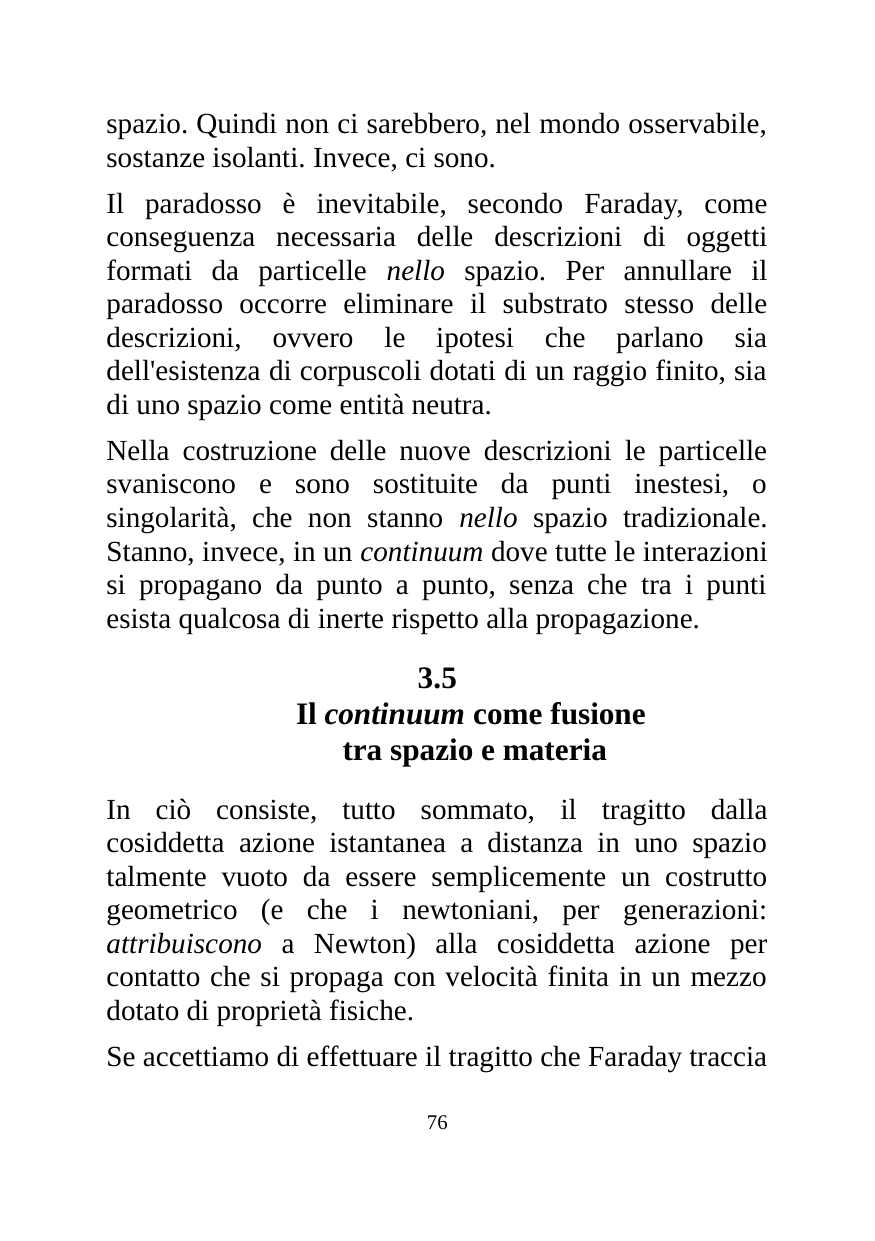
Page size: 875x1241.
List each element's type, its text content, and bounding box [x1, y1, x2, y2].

subtitle 3.5 Il continuum come fusione tra spazio e materia [106, 659, 768, 767]
text Nella costruzione delle nuove descrizioni le particelle svaniscono e sono sostituite da punti inestesi, o singolarità, che non stanno nello spazio tradizionale. Stanno, invece, in un continuum dove tutte le interazioni si propagano da punto a punto, senza che tra i punti esista qualcosa di inerte rispetto alla propagazione. [106, 433, 768, 634]
text Il paradosso è inevitabile, secondo Faraday, come conseguenza necessaria delle descrizioni di oggetti formati da particelle nello spazio. Per annullare il paradosso occorre eliminare il substrato stesso delle descrizioni, ovvero le ipotesi che parlano sia dell'esistenza di corpuscoli dotati di un raggio finito, sia di uno spazio come entità neutra. [106, 186, 768, 421]
text spazio. Quindi non ci sarebbero, nel mondo osservabile, sostanze isolanti. Invece, ci sono. [106, 106, 768, 173]
text In ciò consiste, tutto sommato, il tragitto dalla cosiddetta azione istantanea a distanza in uno spazio talmente vuoto da essere semplicemente un costrutto geometrico (e che i newtoniani, per generazioni: attribuiscono a Newton) alla cosiddetta azione per contatto che si propaga con velocità finita in un mezzo dotato di proprietà fisiche. [106, 792, 768, 1027]
text Se accettiamo di effettuare il tragitto che Faraday traccia [106, 1039, 768, 1073]
